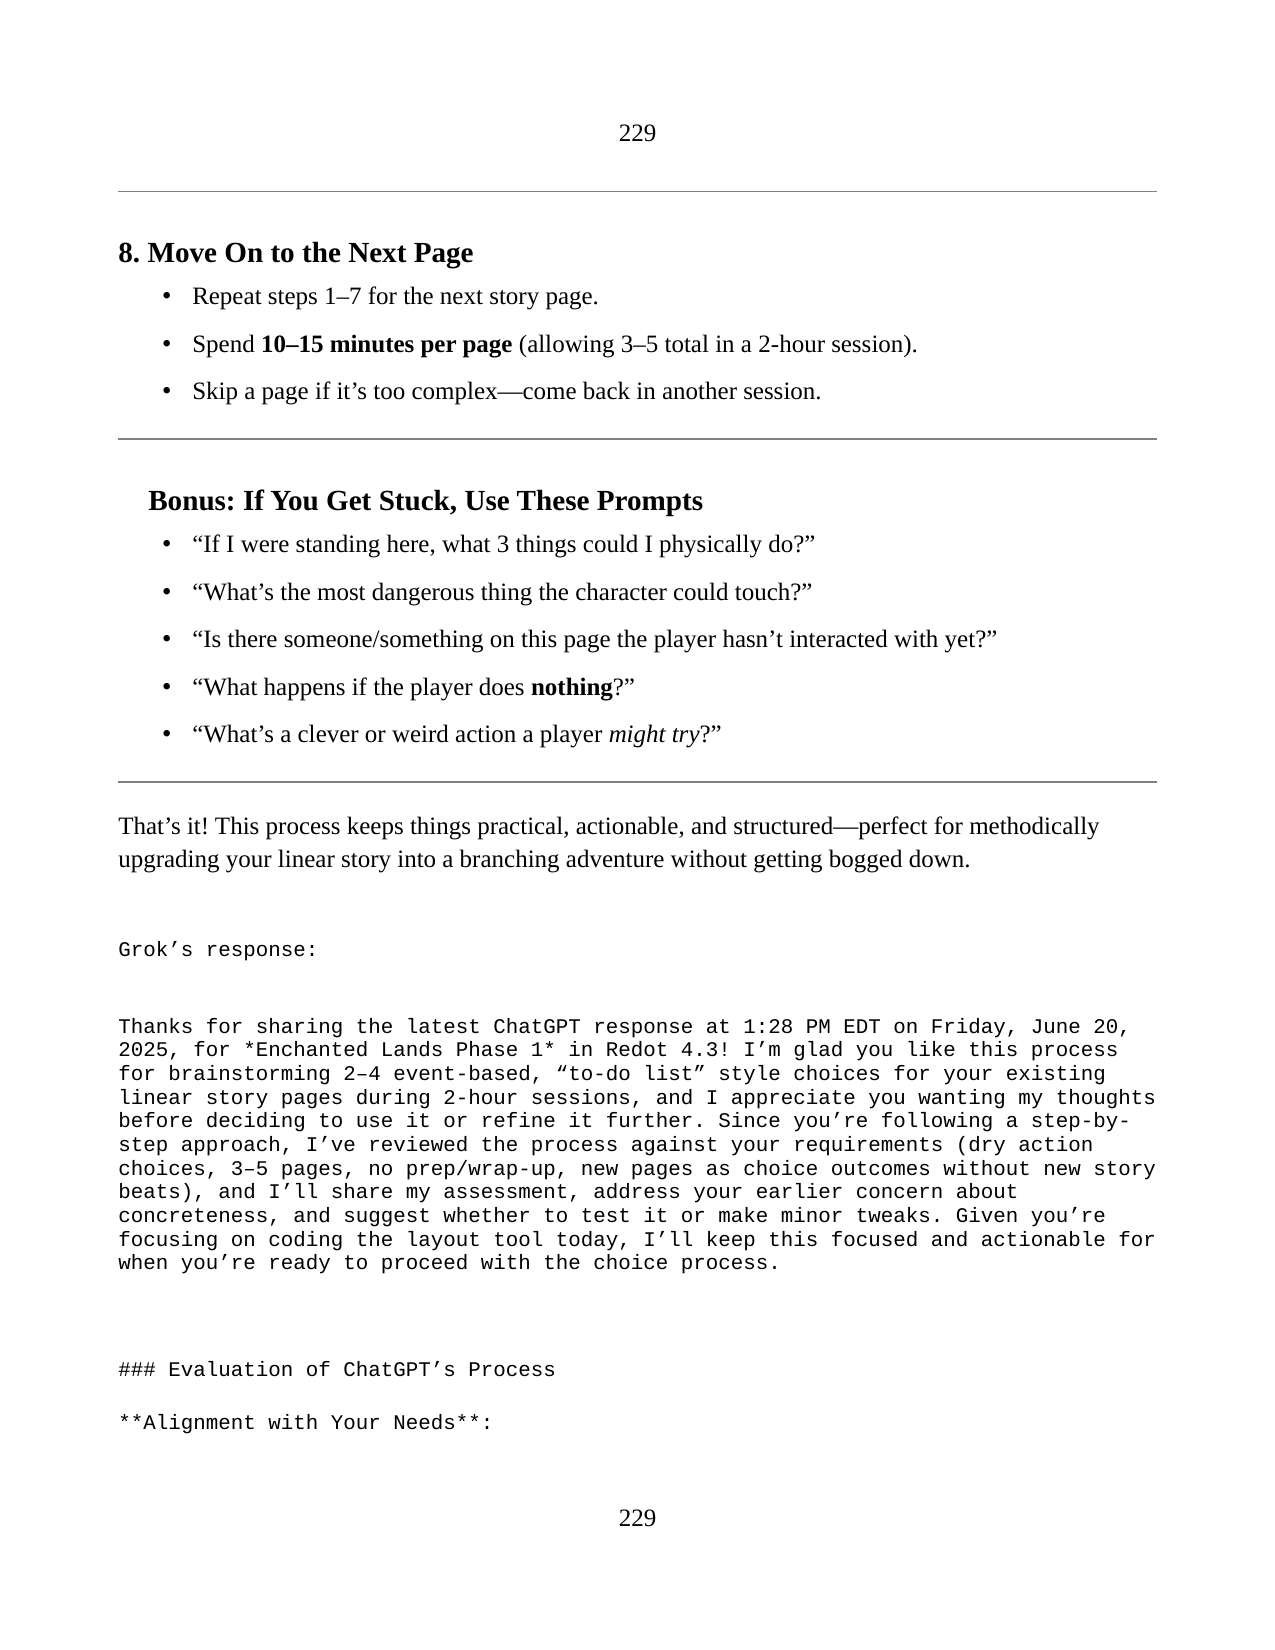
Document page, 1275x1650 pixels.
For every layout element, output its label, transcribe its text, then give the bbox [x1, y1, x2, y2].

text Grok’s response: [118, 939, 1157, 963]
list Skip a page if it’s too complex—come back in another session. [162, 376, 1157, 405]
list “What’s a clever or weird action a player might try?” [162, 719, 1157, 748]
list “If I were standing here, what 3 things could I physically do?” [162, 529, 1157, 558]
list Spend 10–15 minutes per page (allowing 3–5 total in a 2-hour session). [162, 329, 1157, 358]
list “Is there someone/something on this page the player hasn’t interacted with yet?” [162, 624, 1157, 653]
text **Alignment with Your Needs**: [118, 1412, 1157, 1435]
subtitle 🧠 Bonus: If You Get Stuck, Use These Prompts [118, 483, 1157, 516]
subtitle 8. Move On to the Next Page [118, 235, 1157, 269]
list Repeat steps 1–7 for the next story page. [162, 281, 1157, 310]
text ### Evaluation of ChatGPT’s Process [118, 1358, 1157, 1382]
text That’s it! This process keeps things practical, actionable, and structured—perfect for methodically upgrading your linear story into a branching adventure without getting bogged down. [118, 811, 1157, 873]
list “What’s the most dangerous thing the character could touch?” [162, 577, 1157, 605]
text Thanks for sharing the latest ChatGPT response at 1:28 PM EDT on Friday, June 20, 2025, for *Enchanted Lands Phase 1* in Redot 4.3! I’m glad you like this process for brainstorming 2–4 event-based, “to-do list” style choices for your existing linear story pages during 2-hour sessions, and I appreciate you wanting my thoughts before deciding to use it or refine it further. Since you’re following a step-by-step approach, I’ve reviewed the process against your requirements (dry action choices, 3–5 pages, no prep/wrap-up, new pages as choice outcomes without new story beats), and I’ll share my assessment, address your earlier concern about concreteness, and suggest whether to test it or make minor tweaks. Given you’re focusing on coding the layout tool today, I’ll keep this focused and actionable for when you’re ready to proceed with the choice process. [118, 992, 1157, 1276]
list “What happens if the player does nothing?” [162, 672, 1157, 701]
